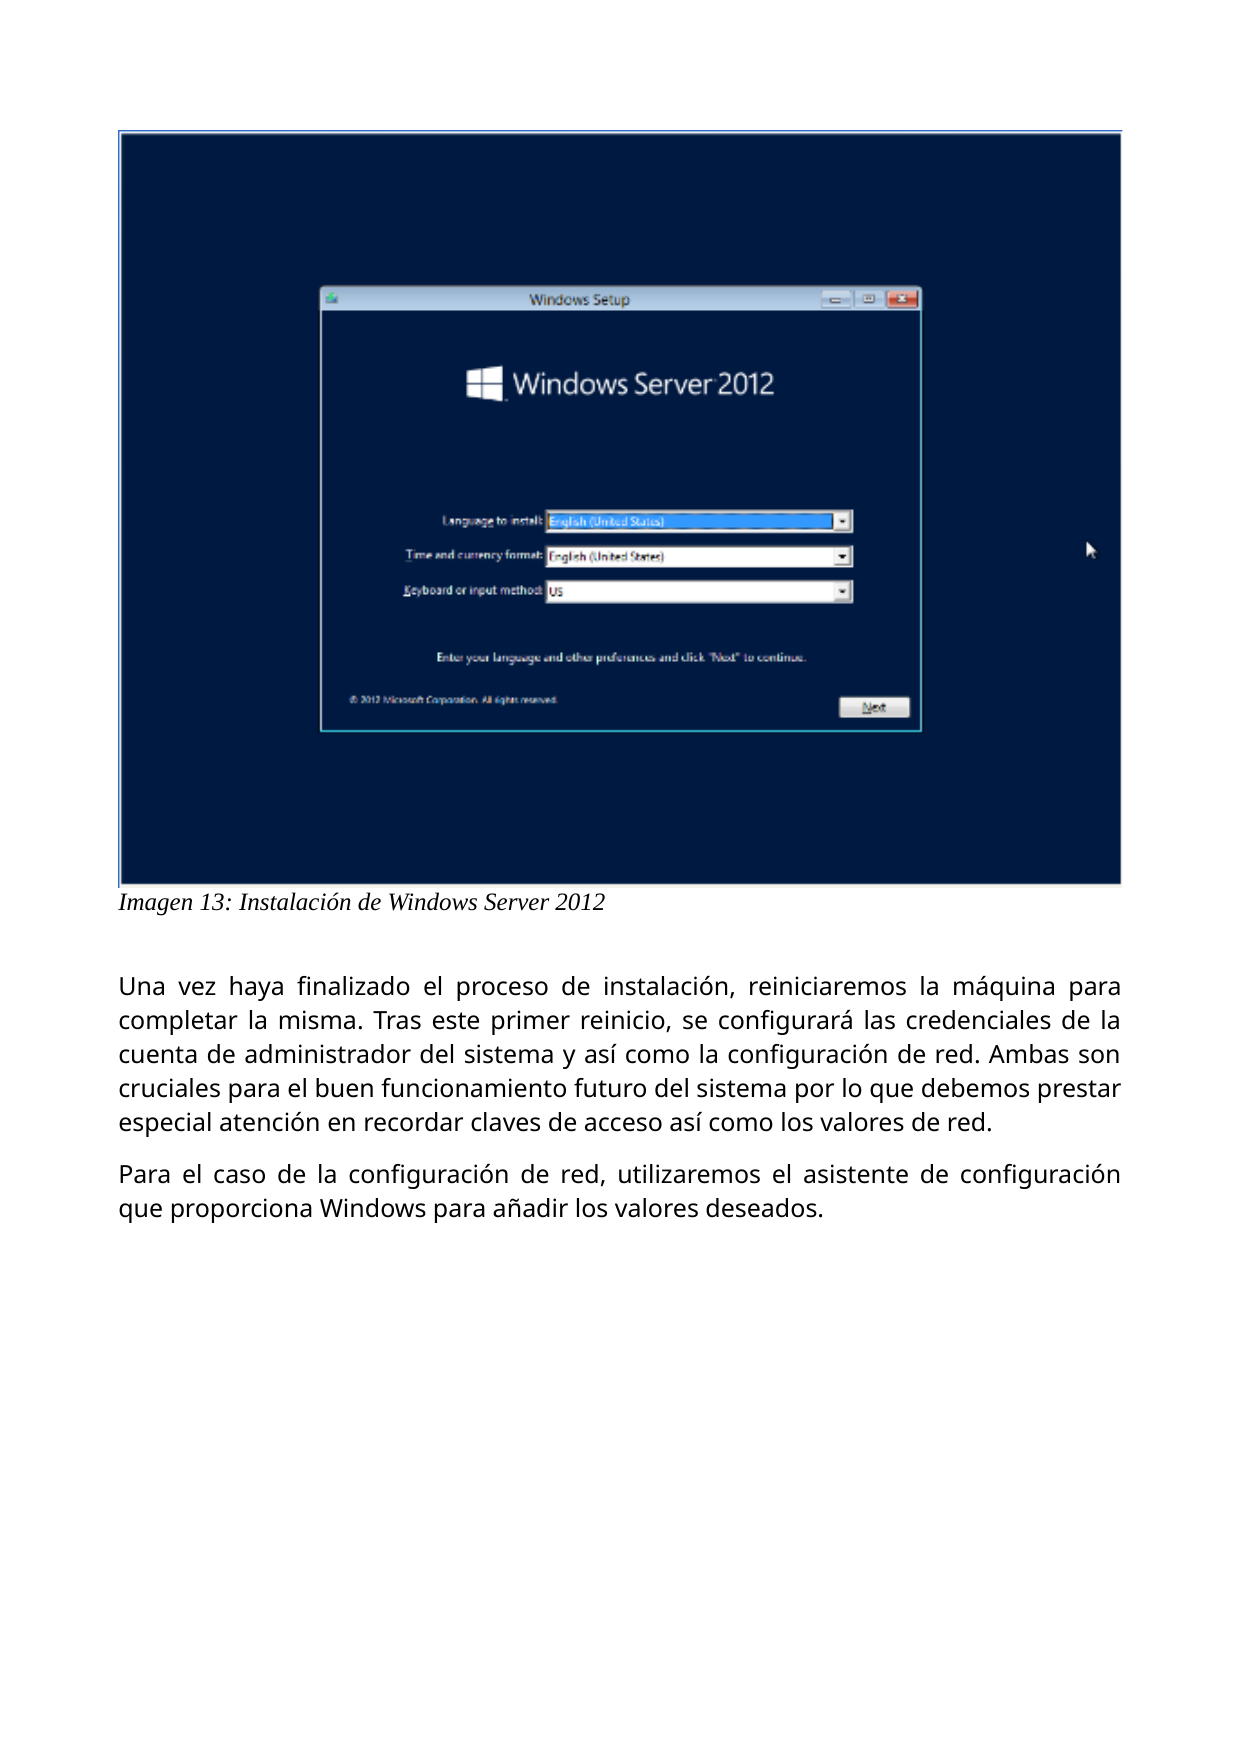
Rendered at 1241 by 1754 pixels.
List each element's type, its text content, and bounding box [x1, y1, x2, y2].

text Imagen 13: Instalación de Windows Server 2012 [118, 888, 1122, 916]
picture [118, 130, 1123, 888]
text Una vez haya finalizado el proceso de instalación, reiniciaremos la máquina para completar la misma. Tras este primer reinicio, se configurará las credenciales de la cuenta de administrador del sistema y así como la configuración de red. Ambas son cruciales para el buen funcionamiento futuro del sistema por lo que debemos prestar especial atención en recordar claves de acceso así como los valores de red. [118, 968, 1122, 1138]
text Para el caso de la configuración de red, utilizaremos el asistente de configuración que proporciona Windows para añadir los valores deseados. [118, 1157, 1122, 1225]
